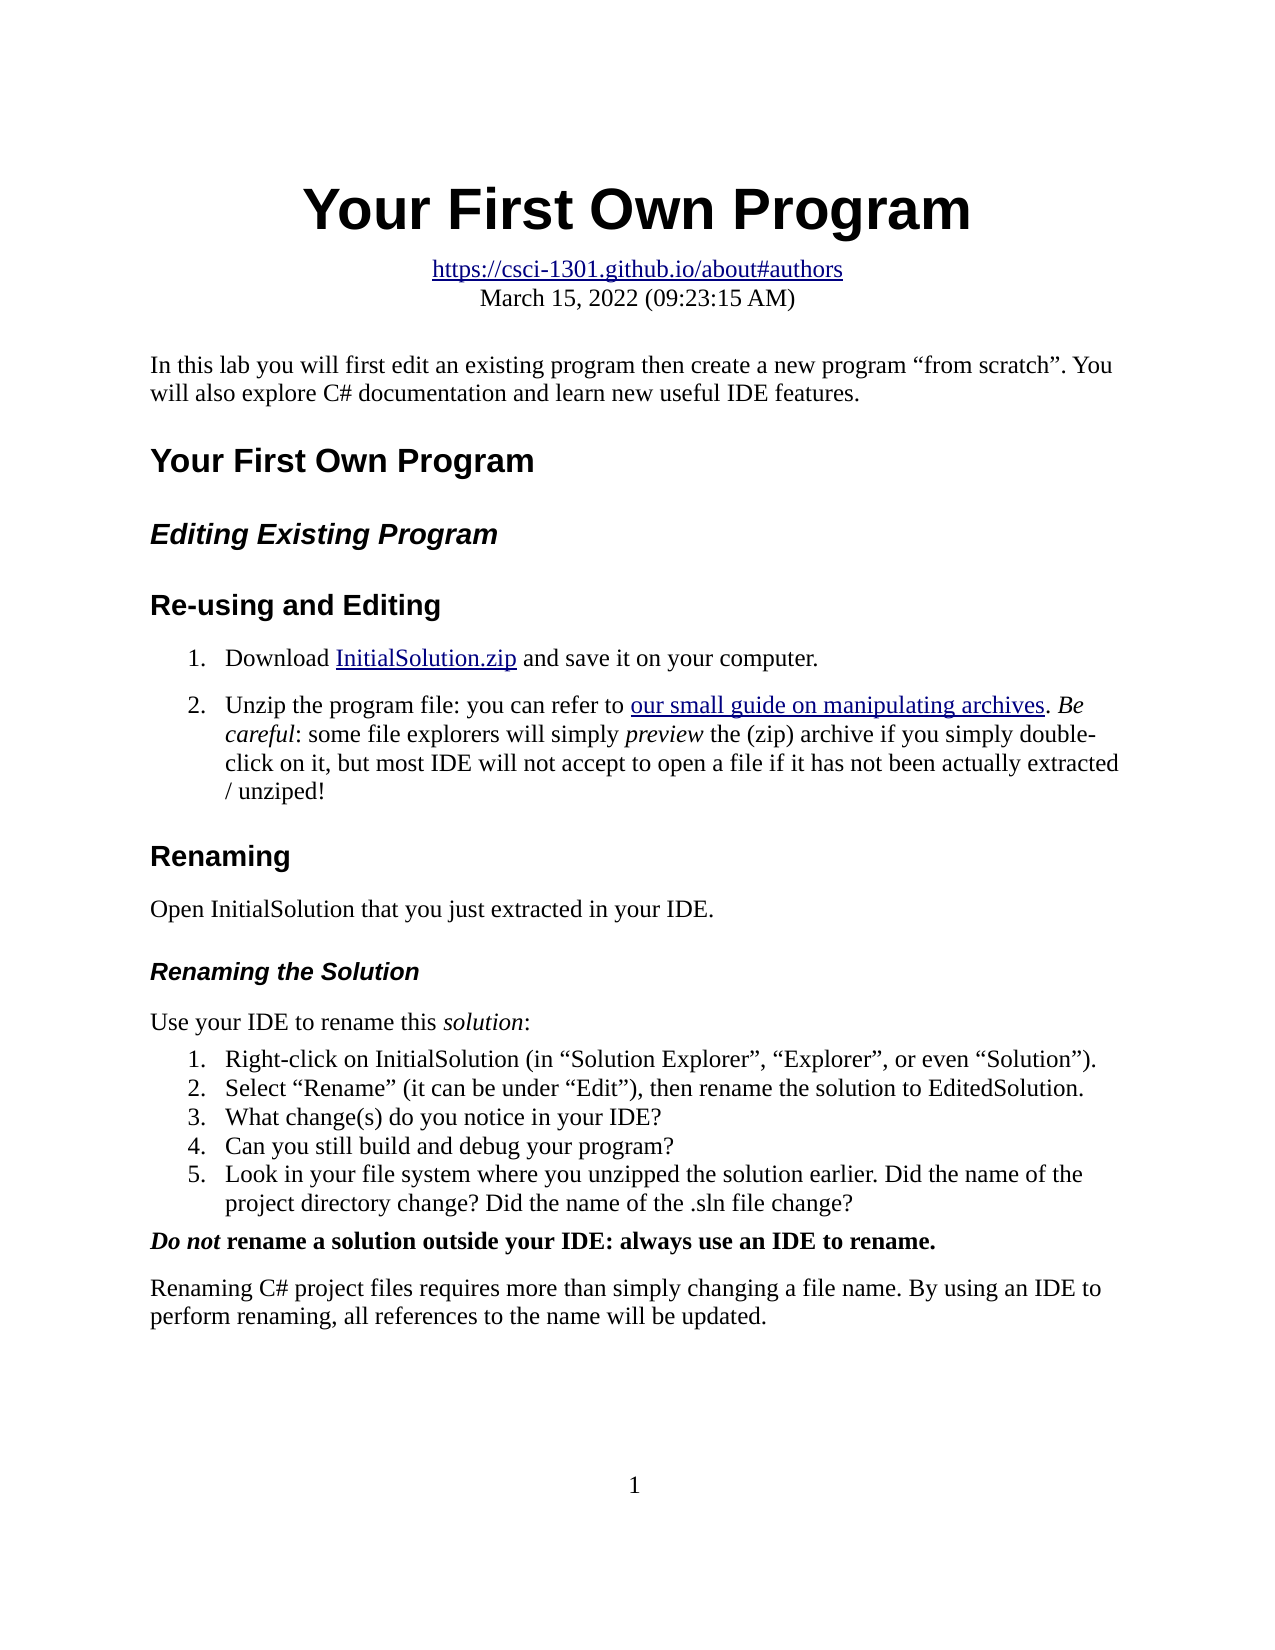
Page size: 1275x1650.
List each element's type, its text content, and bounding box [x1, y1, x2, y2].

list Look in your file system where you unzipped the solution earlier. Did the name of the project directory change? Did the name of the .sln file change? [187, 1159, 1125, 1217]
subtitle Your First Own Program [150, 441, 1125, 480]
text Renaming C# project files requires more than simply changing a file name. By using an IDE to perform renaming, all references to the name will be updated. [150, 1273, 1125, 1330]
text https://csci-1301.github.io/about#authors [150, 254, 1125, 283]
subtitle Renaming [150, 839, 1125, 873]
text Do not rename a solution outside your IDE: always use an IDE to rename. [150, 1226, 1125, 1255]
list Select “Rename” (it can be under “Edit”), then rename the solution to EditedSolution. [187, 1073, 1125, 1102]
list What change(s) do you notice in your IDE? [187, 1102, 1125, 1131]
list Unzip the program file: you can refer to our small guide on manipulating archives. Be careful: some file explorers will simply preview the (zip) archive if you simply double-click on it, but most IDE will not accept to open a file if it has not been actually extracted / unziped! [187, 690, 1125, 805]
text In this lab you will first edit an existing program then create a new program “from scratch”. You will also explore C# documentation and learn new useful IDE features. [150, 350, 1125, 407]
subtitle Renaming the Solution [150, 957, 1125, 985]
list Right-click on InitialSolution (in “Solution Explorer”, “Explorer”, or even “Solution”). [187, 1044, 1125, 1073]
text Open InitialSolution that you just extracted in your IDE. [150, 894, 1125, 923]
text Use your IDE to rename this solution: [150, 1007, 1125, 1036]
list Download InitialSolution.zip and save it on your computer. [187, 643, 1125, 672]
title Your First Own Program [150, 175, 1125, 242]
text March 15, 2022 (09:23:15 AM) [150, 283, 1125, 312]
subtitle Re-using and Editing [150, 588, 1125, 622]
list Can you still build and debug your program? [187, 1131, 1125, 1159]
subtitle Editing Existing Program [150, 517, 1125, 551]
